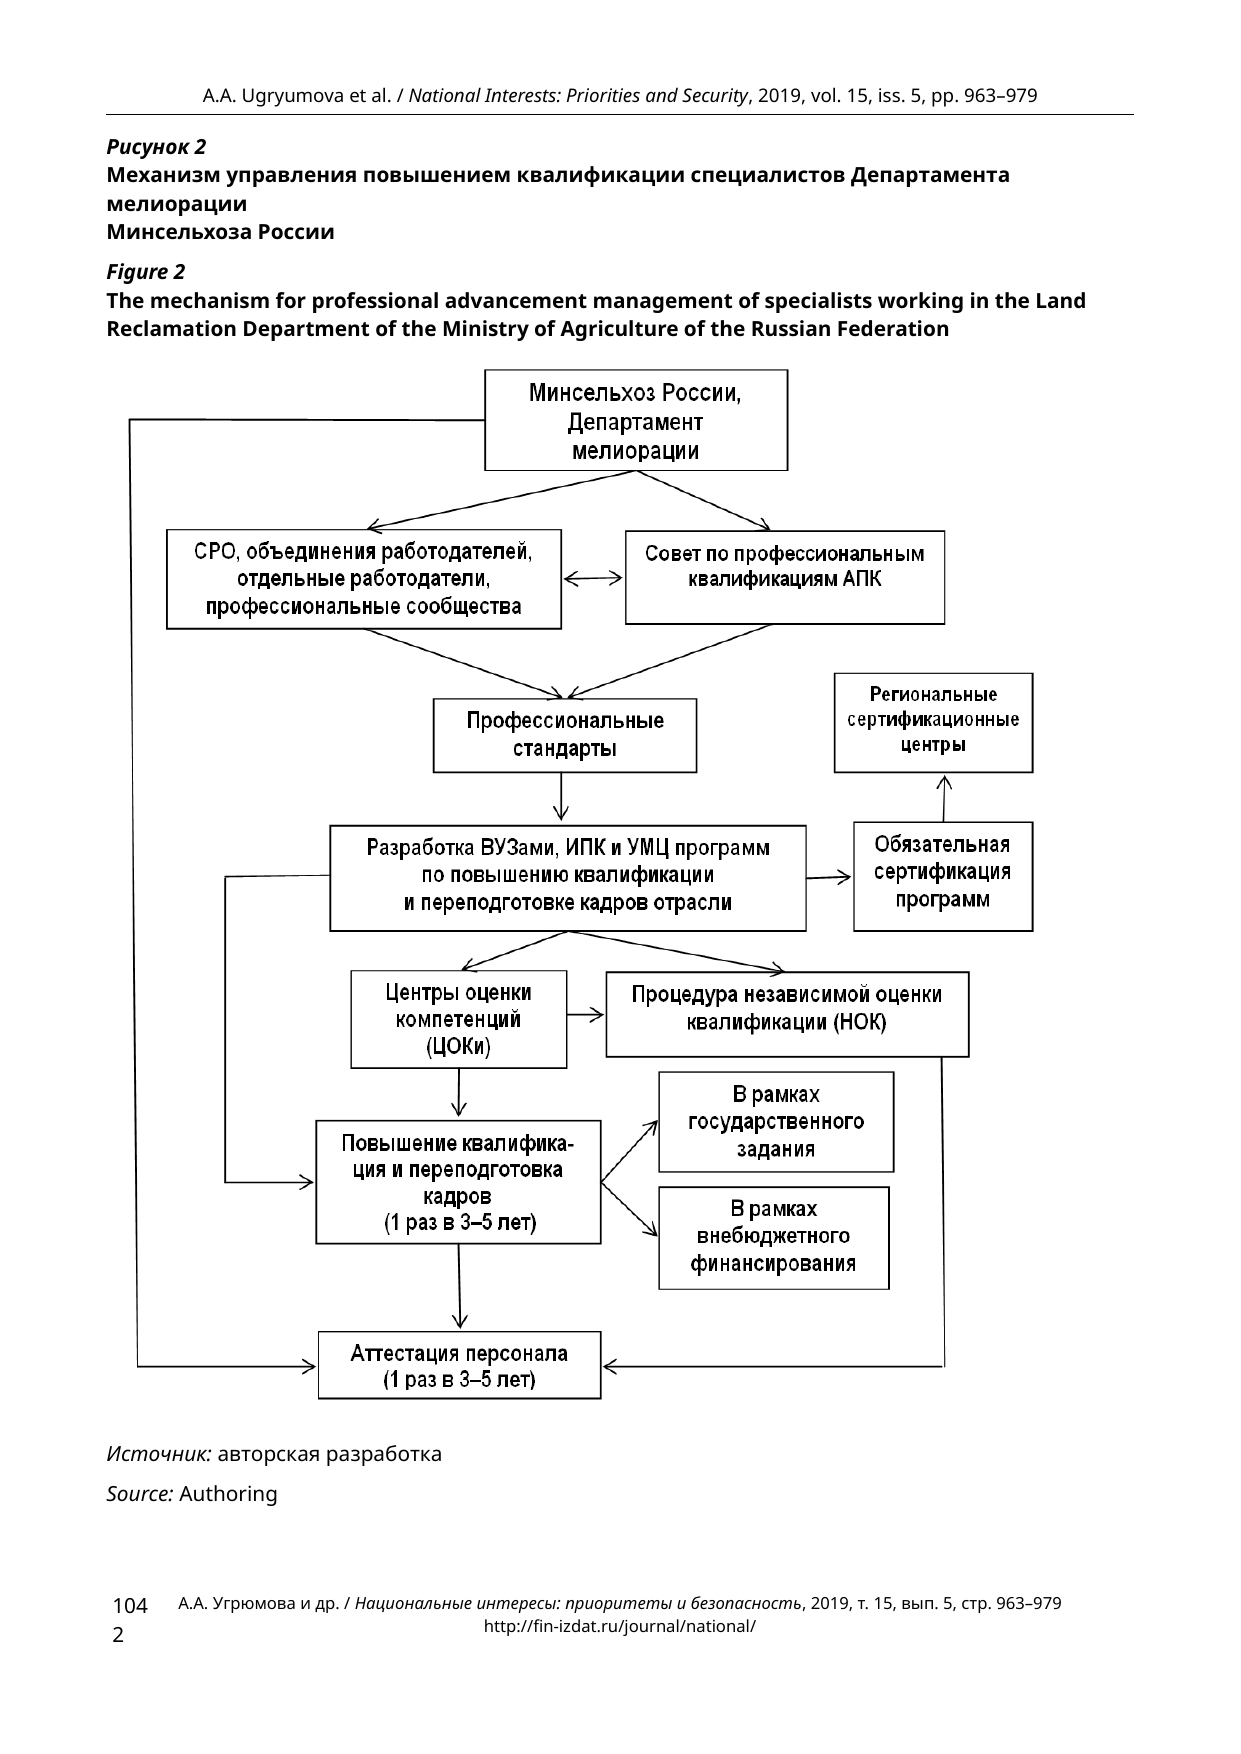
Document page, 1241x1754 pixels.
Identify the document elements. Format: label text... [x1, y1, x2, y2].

text Источник: авторская разработка [106, 1439, 1134, 1468]
text Механизм управления повышением квалификации специалистов Департамента мелиорации Минсельхоза России [106, 160, 1134, 246]
text The mechanism for professional advancement management of specialists working in the Land Reclamation Department of the Ministry of Agriculture of the Russian Federation [106, 286, 1134, 343]
picture [106, 354, 1051, 1428]
text Рисунок 2 [106, 132, 1134, 160]
text Figure 2 [106, 257, 1134, 286]
text Source: Authoring [106, 1479, 1134, 1508]
